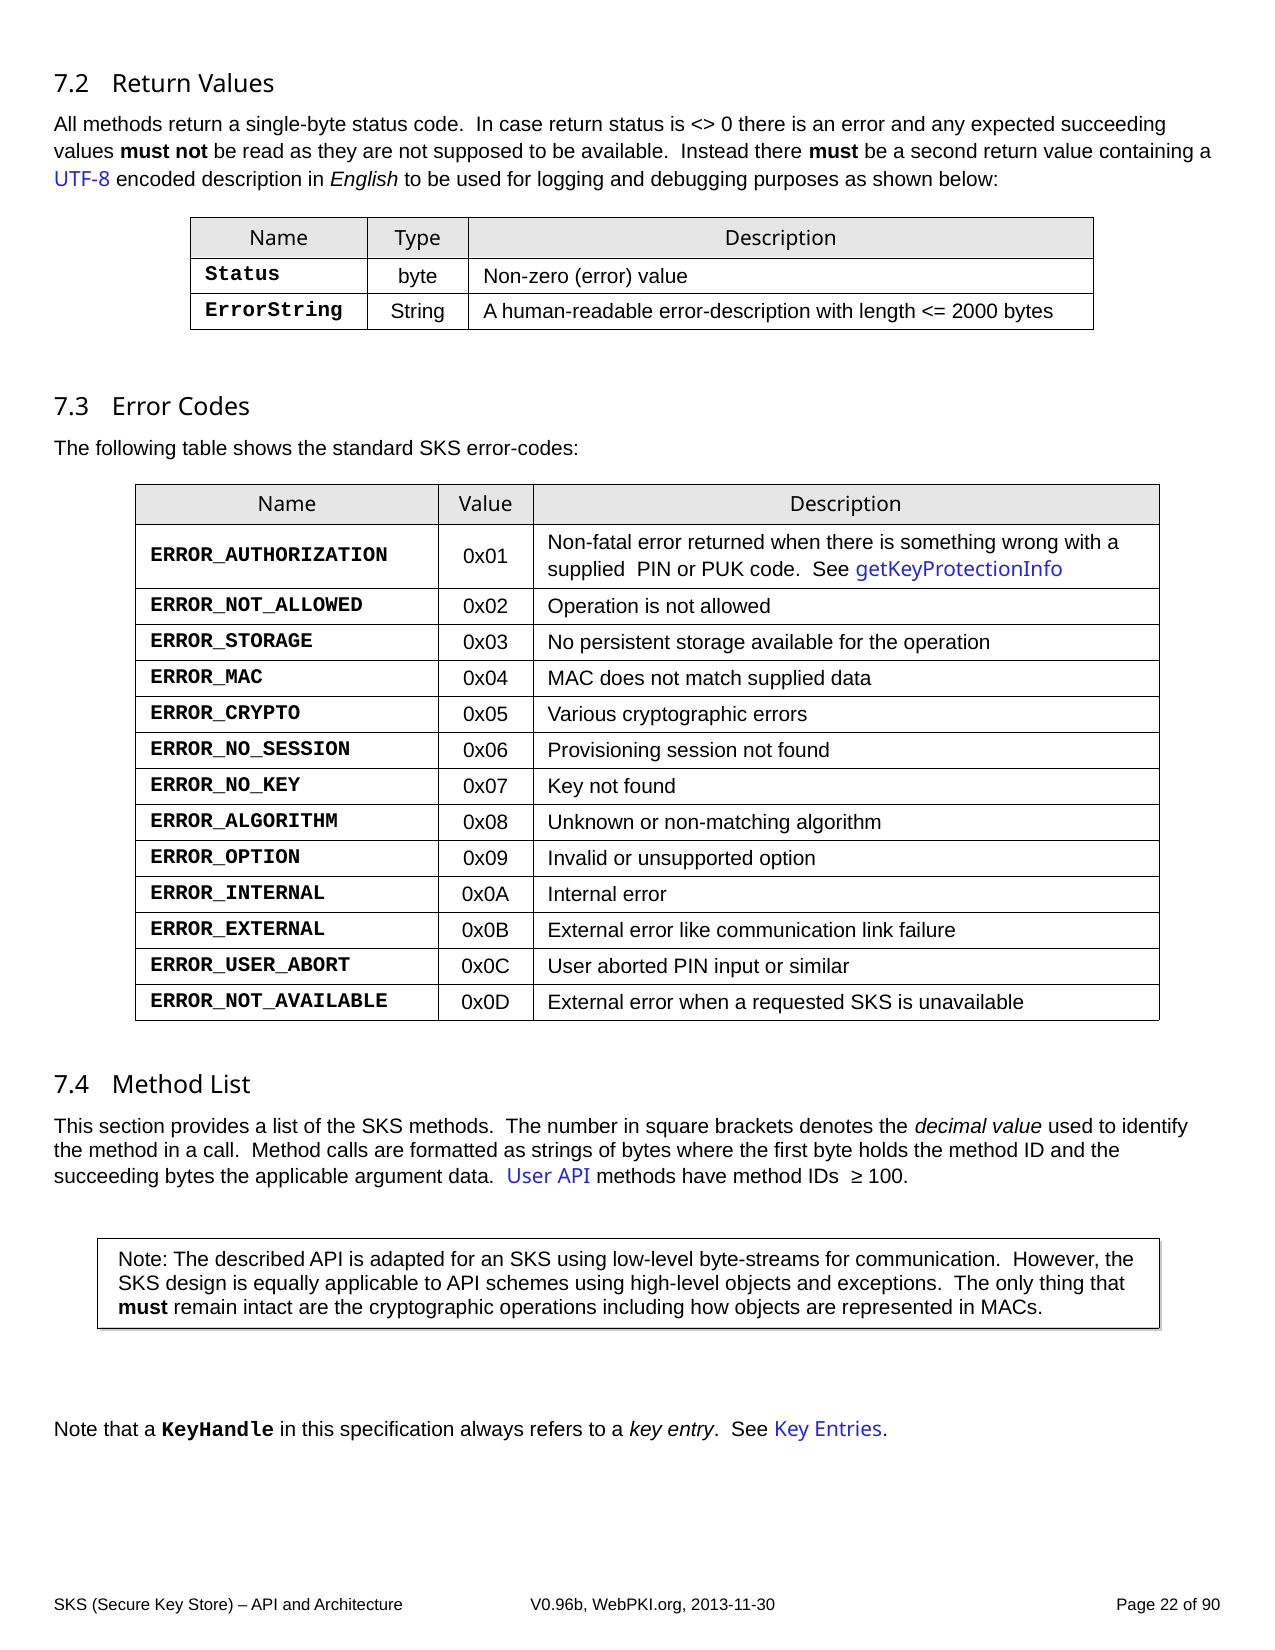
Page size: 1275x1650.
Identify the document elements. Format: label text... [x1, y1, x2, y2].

table_cell Various cryptographic errors [534, 697, 1159, 732]
table_cell MAC does not match supplied data [534, 661, 1159, 696]
table_header Note: The described API is adapted for an SKS using low-level byte-streams for communication. However, the SKS design is equally applicable to API schemes using high-level objects and exceptions. The only thing that must remain intact are the cryptographic operations including how objects are represented in MACs. [98, 1239, 1159, 1327]
table_cell 0x08 [439, 805, 533, 840]
table_cell 0x04 [439, 661, 533, 696]
table_cell ERROR_NOT_AVAILABLE [136, 985, 438, 1019]
subtitle Return Values [54, 66, 1221, 100]
table_cell ERROR_CRYPTO [136, 697, 438, 732]
table_cell Non-zero (error) value [469, 259, 1093, 293]
table_cell Unknown or non-matching algorithm [534, 805, 1159, 840]
table_cell ERROR_ALGORITHM [136, 805, 438, 840]
table_cell ERROR_NO_KEY [136, 769, 438, 804]
table_cell ERROR_NO_SESSION [136, 733, 438, 768]
table_cell ErrorString [191, 294, 367, 329]
table_cell A human-readable error-description with length <= 2000 bytes [469, 294, 1093, 329]
table_cell 0x05 [439, 697, 533, 732]
table_cell No persistent storage available for the operation [534, 625, 1159, 660]
table_cell ERROR_EXTERNAL [136, 913, 438, 948]
table_cell Operation is not allowed [534, 589, 1159, 624]
table_cell ERROR_OPTION [136, 841, 438, 876]
table_cell 0x0B [439, 913, 533, 948]
table_cell 0x0A [439, 877, 533, 912]
table_cell Provisioning session not found [534, 733, 1159, 768]
table_header Description [469, 218, 1093, 257]
table_cell byte [368, 259, 468, 293]
table_cell ERROR_USER_ABORT [136, 949, 438, 983]
table_cell Key not found [534, 769, 1159, 804]
table_cell 0x03 [439, 625, 533, 660]
table_header Value [439, 485, 533, 524]
table_cell 0x02 [439, 589, 533, 624]
table_cell String [368, 294, 468, 329]
table_cell Invalid or unsupported option [534, 841, 1159, 876]
table_header Description [534, 485, 1159, 524]
table_cell 0x0D [439, 985, 533, 1019]
table_cell ERROR_NOT_ALLOWED [136, 589, 438, 624]
text The following table shows the standard SKS error-codes: [54, 436, 1221, 483]
table_cell External error when a requested SKS is unavailable [534, 985, 1159, 1019]
table_cell 0x01 [439, 525, 533, 588]
text Note that a KeyHandle in this specification always refers to a key entry. See Key Entries. [54, 1414, 1221, 1442]
text All methods return a single-byte status code. In case return status is <> 0 there is an error and any expected succeeding values must not be read as they are not supposed to be available. Instead there must be a second return value containing a UTF-8 encoded description in English to be used for logging and debugging purposes as shown below: [54, 112, 1221, 217]
subtitle Method List [54, 1067, 1221, 1101]
table_cell External error like communication link failure [534, 913, 1159, 948]
table_cell Status [191, 259, 367, 293]
table_cell 0x0C [439, 949, 533, 983]
table_cell User aborted PIN input or similar [534, 949, 1159, 983]
table_cell ERROR_MAC [136, 661, 438, 696]
table_cell Non-fatal error returned when there is something wrong with a supplied PIN or PUK code. See getKeyProtectionInfo [534, 525, 1159, 588]
subtitle Error Codes [54, 389, 1221, 423]
table_header Name [191, 218, 367, 257]
table_cell 0x06 [439, 733, 533, 768]
table_cell ERROR_STORAGE [136, 625, 438, 660]
text This section provides a list of the SKS methods. The number in square brackets denotes the decimal value used to identify the method in a call. Method calls are formatted as strings of bytes where the first byte holds the method ID and the succeeding bytes the applicable argument data. User API methods have method IDs ≥ 100. [54, 1114, 1221, 1214]
table_cell 0x09 [439, 841, 533, 876]
table_cell ERROR_INTERNAL [136, 877, 438, 912]
table_cell ERROR_AUTHORIZATION [136, 525, 438, 588]
table_cell Internal error [534, 877, 1159, 912]
table_header Name [136, 485, 438, 524]
table_header Type [368, 218, 468, 257]
table_cell 0x07 [439, 769, 533, 804]
